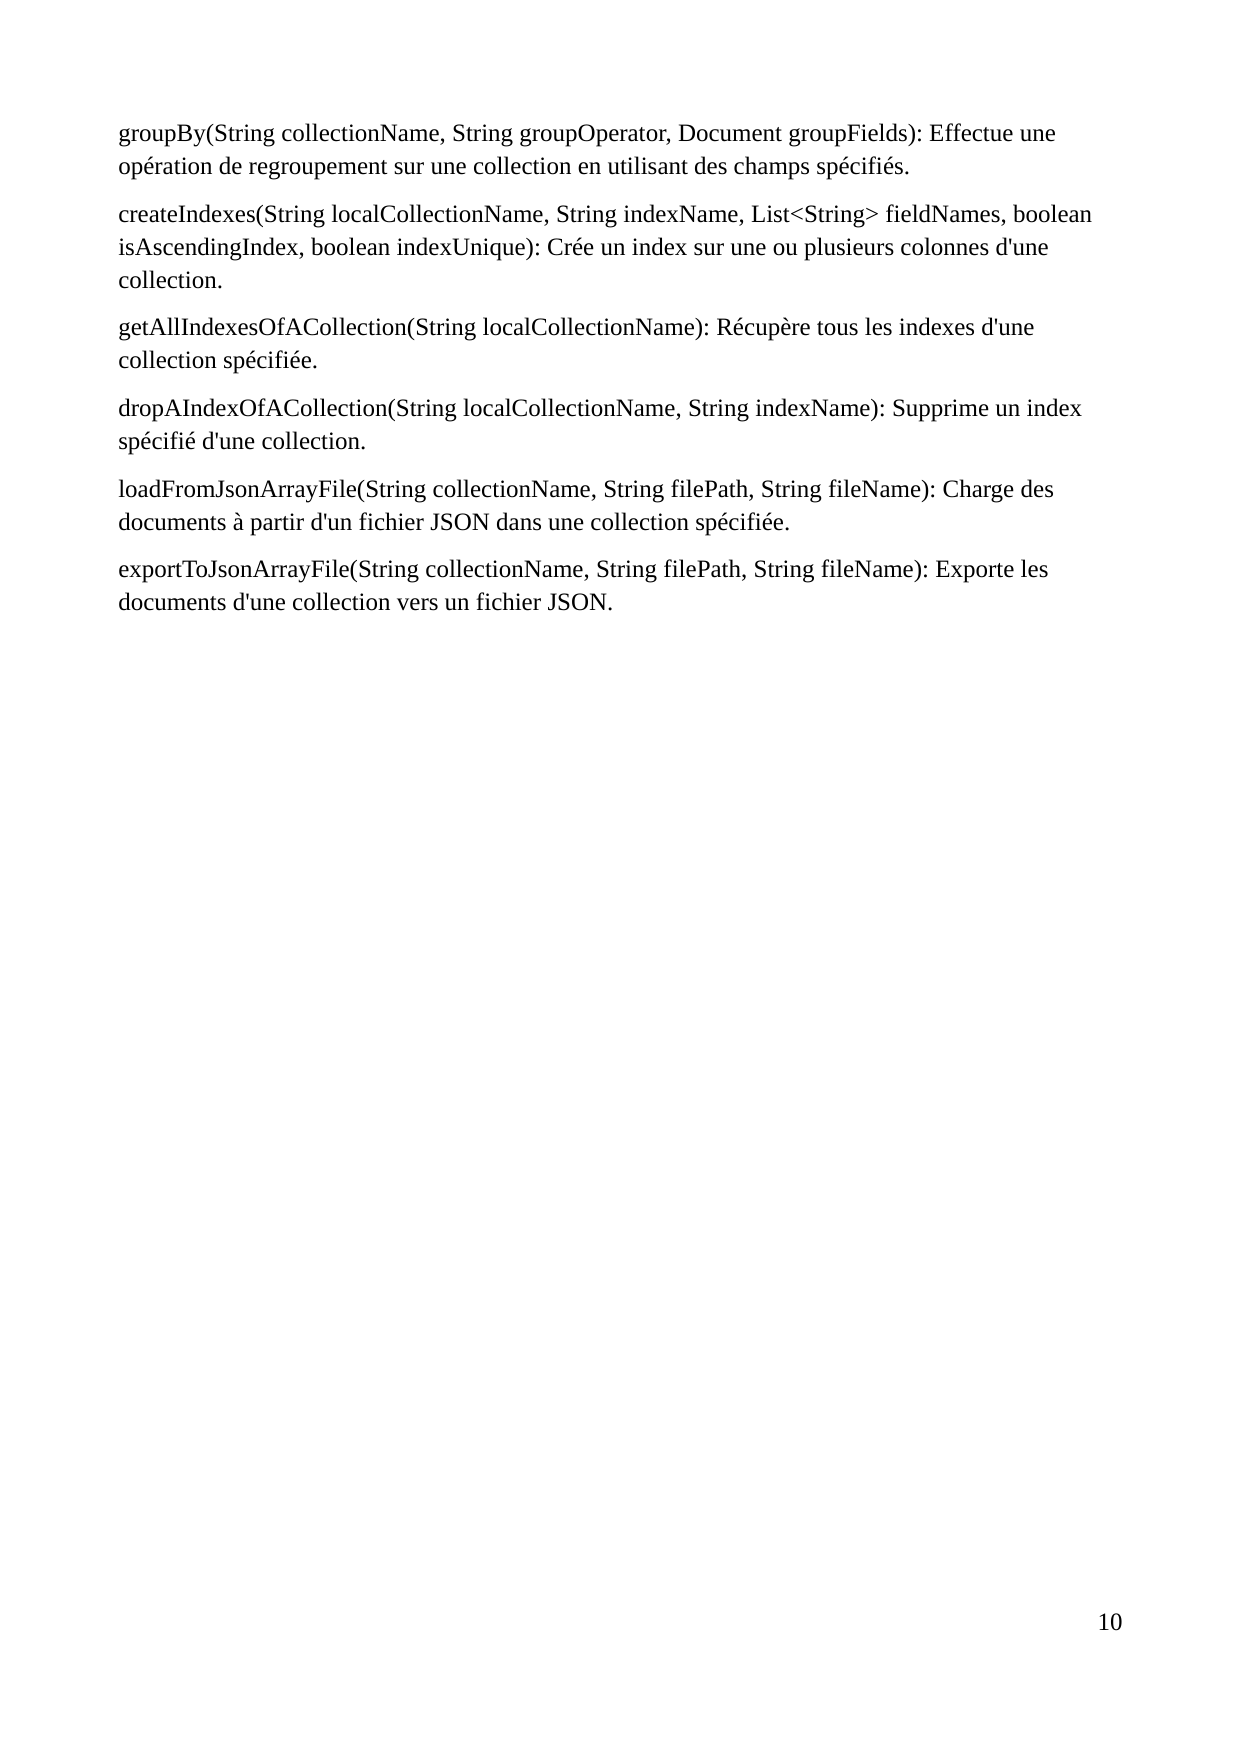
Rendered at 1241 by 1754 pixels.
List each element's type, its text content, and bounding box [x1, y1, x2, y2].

text exportToJsonArrayFile(String collectionName, String filePath, String fileName): Exporte les documents d'une collection vers un fichier JSON. [118, 554, 1122, 616]
text getAllIndexesOfACollection(String localCollectionName): Récupère tous les indexes d'une collection spécifiée. [118, 312, 1122, 374]
text groupBy(String collectionName, String groupOperator, Document groupFields): Effectue une opération de regroupement sur une collection en utilisant des champs spécifiés. [118, 118, 1122, 180]
text loadFromJsonArrayFile(String collectionName, String filePath, String fileName): Charge des documents à partir d'un fichier JSON dans une collection spécifiée. [118, 474, 1122, 535]
text dropAIndexOfACollection(String localCollectionName, String indexName): Supprime un index spécifié d'une collection. [118, 393, 1122, 455]
text createIndexes(String localCollectionName, String indexName, List<String> fieldNames, boolean isAscendingIndex, boolean indexUnique): Crée un index sur une ou plusieurs colonnes d'une collection. [118, 199, 1122, 293]
